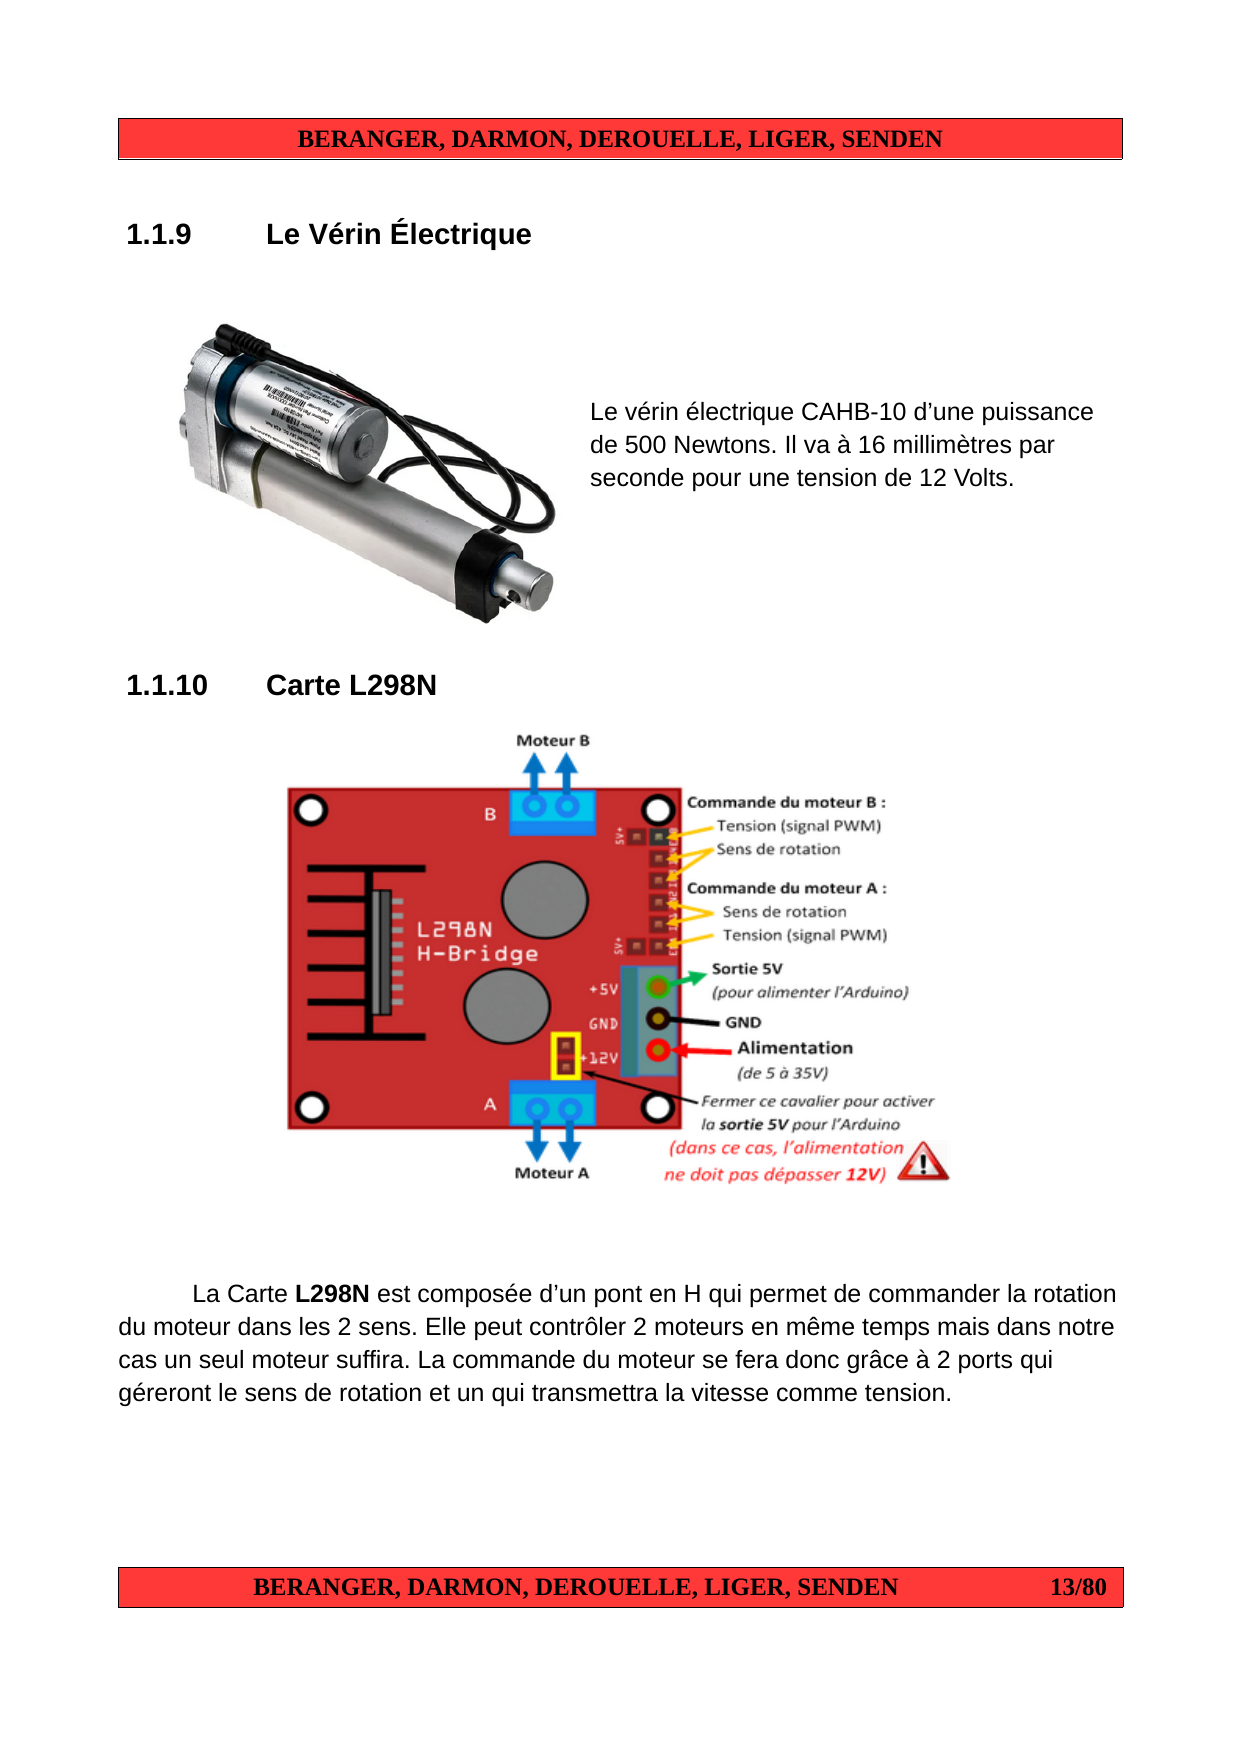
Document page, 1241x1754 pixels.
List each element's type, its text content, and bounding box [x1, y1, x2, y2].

text La Carte L298N est composée d’un pont en H qui permet de commander la rotation du moteur dans les 2 sens. Elle peut contrôler 2 moteurs en même temps mais dans notre cas un seul moteur suffira. La commande du moteur se fera donc grâce à 2 ports qui géreront le sens de rotation et un qui transmettra la vitesse comme tension. [118, 1279, 1122, 1407]
picture [264, 714, 976, 1208]
subtitle Le Vérin Électrique [118, 217, 1122, 251]
subtitle Carte L298N [118, 668, 1122, 702]
picture [118, 306, 590, 652]
text Le vérin électrique CAHB-10 d’une puissance de 500 Newtons. Il va à 16 millimètres par seconde pour une tension de 12 Volts. [590, 397, 1122, 492]
